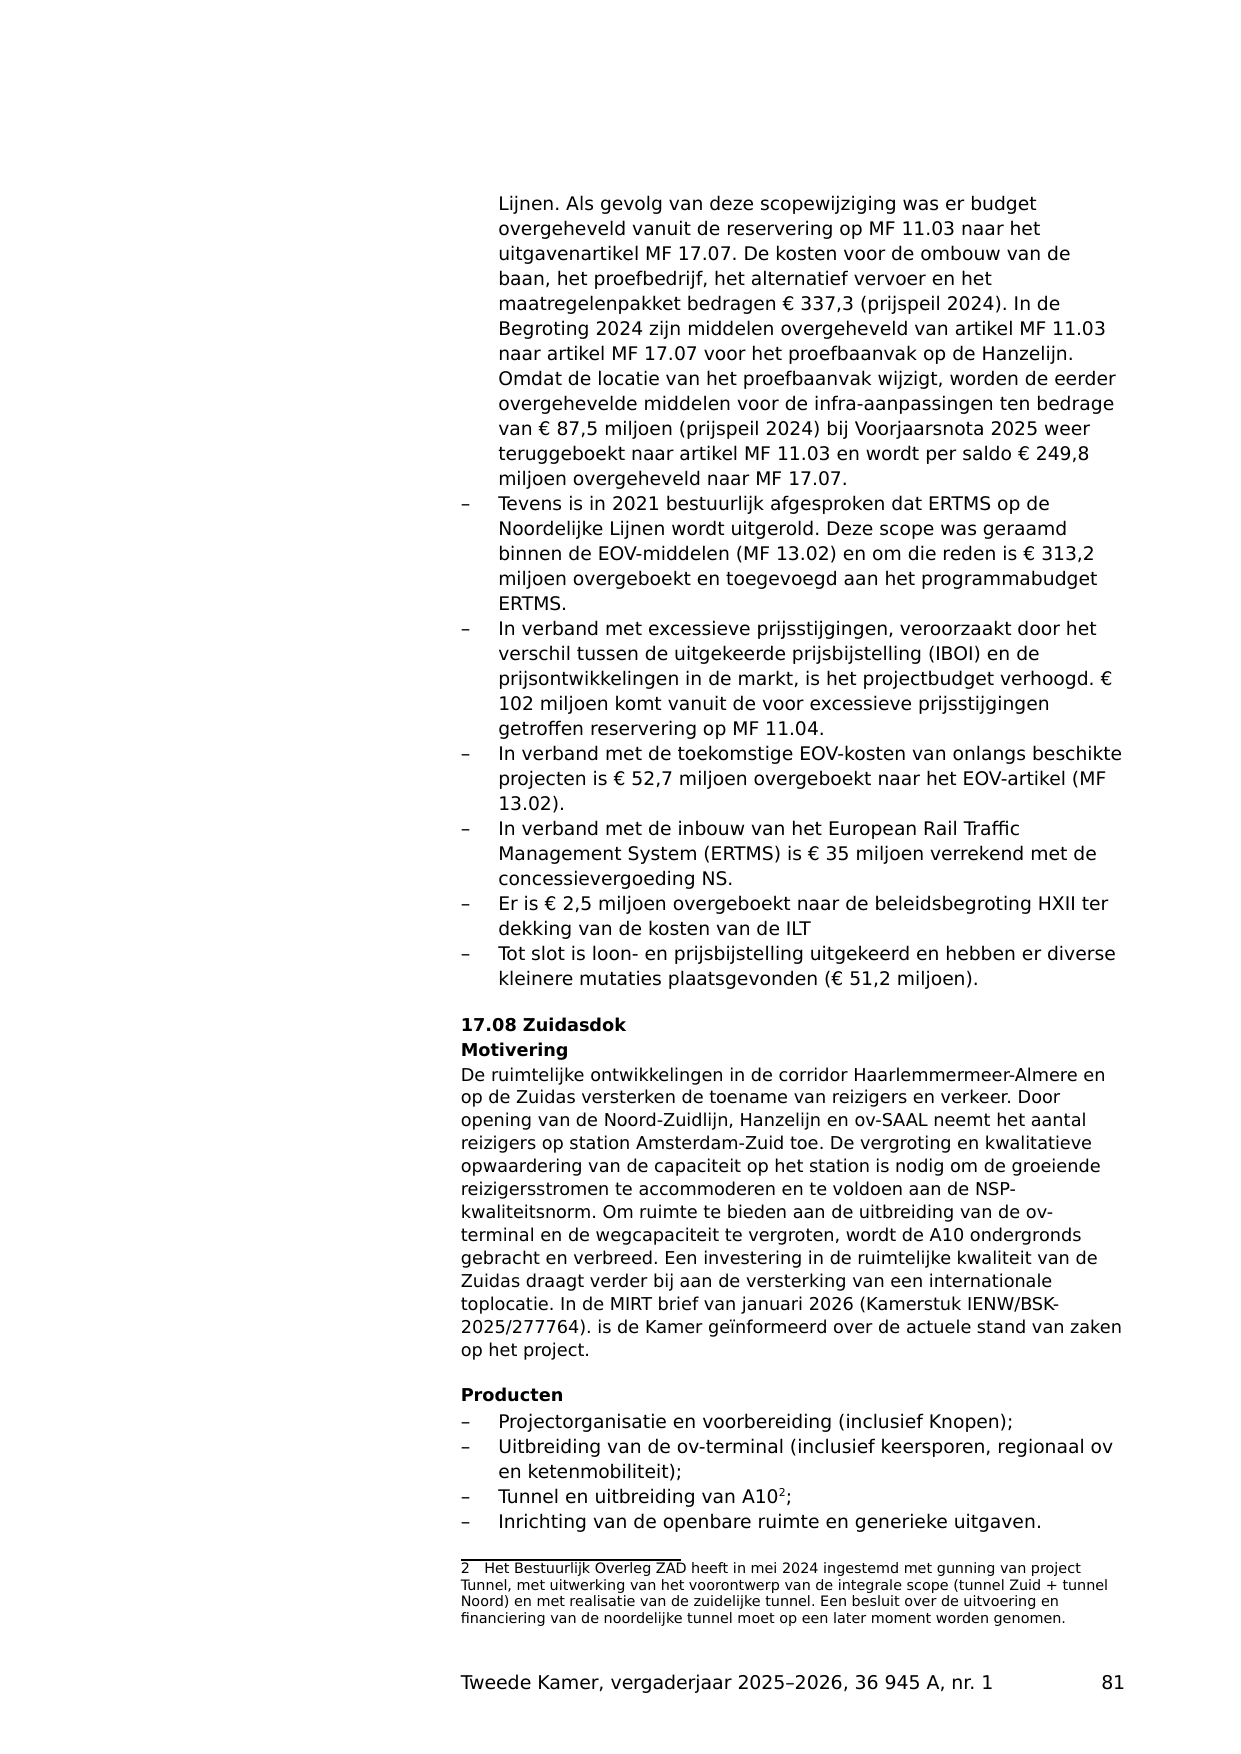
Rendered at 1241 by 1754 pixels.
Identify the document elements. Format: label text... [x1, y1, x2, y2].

list In verband met de inbouw van het European Rail Traffic Management System (ERTMS) is € 35 miljoen verrekend met de concessievergoeding NS. [461, 816, 1125, 891]
list Tevens is in 2021 bestuurlijk afgesproken dat ERTMS op de Noordelijke Lijnen wordt uitgerold. Deze scope was geraamd binnen de EOV-middelen (MF 13.02) en om die reden is € 313,2 miljoen overgeboekt en toegevoegd aan het programmabudget ERTMS. [461, 491, 1125, 616]
list In verband met de toekomstige EOV-kosten van onlangs beschikte projecten is € 52,7 miljoen overgeboekt naar het EOV-artikel (MF 13.02). [461, 741, 1125, 816]
list Tunnel en uitbreiding van A10; [461, 1483, 1125, 1508]
list Lijnen. Als gevolg van deze scopewijziging was er budget overgeheveld vanuit de reservering op MF 11.03 naar het uitgavenartikel MF 17.07. De kosten voor de ombouw van de baan, het proefbedrijf, het alternatief vervoer en het maatregelenpakket bedragen € 337,3 (prijspeil 2024). In de Begroting 2024 zijn middelen overgeheveld van artikel MF 11.03 naar artikel MF 17.07 voor het proefbaanvak op de Hanzelijn. Omdat de locatie van het proefbaanvak wijzigt, worden de eerder overgehevelde middelen voor de infra-aanpassingen ten bedrage van € 87,5 miljoen (prijspeil 2024) bij Voorjaarsnota 2025 weer teruggeboekt naar artikel MF 11.03 en wordt per saldo € 249,8 miljoen overgeheveld naar MF 17.07. [461, 191, 1125, 491]
text Motivering [461, 1038, 1125, 1061]
list Inrichting van de openbare ruimte en generieke uitgaven. [461, 1508, 1125, 1533]
list Tot slot is loon- en prijsbijstelling uitgekeerd en hebben er diverse kleinere mutaties plaatsgevonden (€ 51,2 miljoen). [461, 941, 1125, 991]
text 17.08 Zuidasdok [461, 1013, 1125, 1036]
list Er is € 2,5 miljoen overgeboekt naar de beleidsbegroting HXII ter dekking van de kosten van de ILT [461, 891, 1125, 941]
list Projectorganisatie en voorbereiding (inclusief Knopen); [461, 1408, 1125, 1433]
list Uitbreiding van de ov-terminal (inclusief keersporen, regionaal ov en ketenmobiliteit); [461, 1433, 1125, 1483]
text De ruimtelijke ontwikkelingen in de corridor Haarlemmermeer-Almere en op de Zuidas versterken de toename van reizigers en verkeer. Door opening van de Noord-Zuidlijn, Hanzelijn en ov-SAAL neemt het aantal reizigers op station Amsterdam-Zuid toe. De vergroting en kwalitatieve opwaardering van de capaciteit op het station is nodig om de groeiende reizigersstromen te accommoderen en te voldoen aan de NSP-kwaliteitsnorm. Om ruimte te bieden aan de uitbreiding van de ov-terminal en de wegcapaciteit te vergroten, wordt de A10 ondergronds gebracht en verbreed. Een investering in de ruimtelijke kwaliteit van de Zuidas draagt verder bij aan de versterking van een internationale toplocatie. In de MIRT brief van januari 2026 (Kamerstuk IENW/BSK-2025/277764). is de Kamer geïnformeerd over de actuele stand van zaken op het project. [461, 1063, 1125, 1361]
text Producten [461, 1383, 1125, 1406]
list __Het Bestuurlijk Overleg ZAD heeft in mei 2024 ingestemd met gunning van project Tunnel, met uitwerking van het voorontwerp van de integrale scope (tunnel Zuid + tunnel Noord) en met realisatie van de zuidelijke tunnel. Een besluit over de uitvoering en financiering van de noordelijke tunnel moet op een later moment worden genomen. [461, 1560, 1125, 1627]
list In verband met excessieve prijsstijgingen, veroorzaakt door het verschil tussen de uitgekeerde prijsbijstelling (IBOI) en de prijsontwikkelingen in de markt, is het projectbudget verhoogd. € 102 miljoen komt vanuit de voor excessieve prijsstijgingen getroffen reservering op MF 11.04. [461, 616, 1125, 741]
